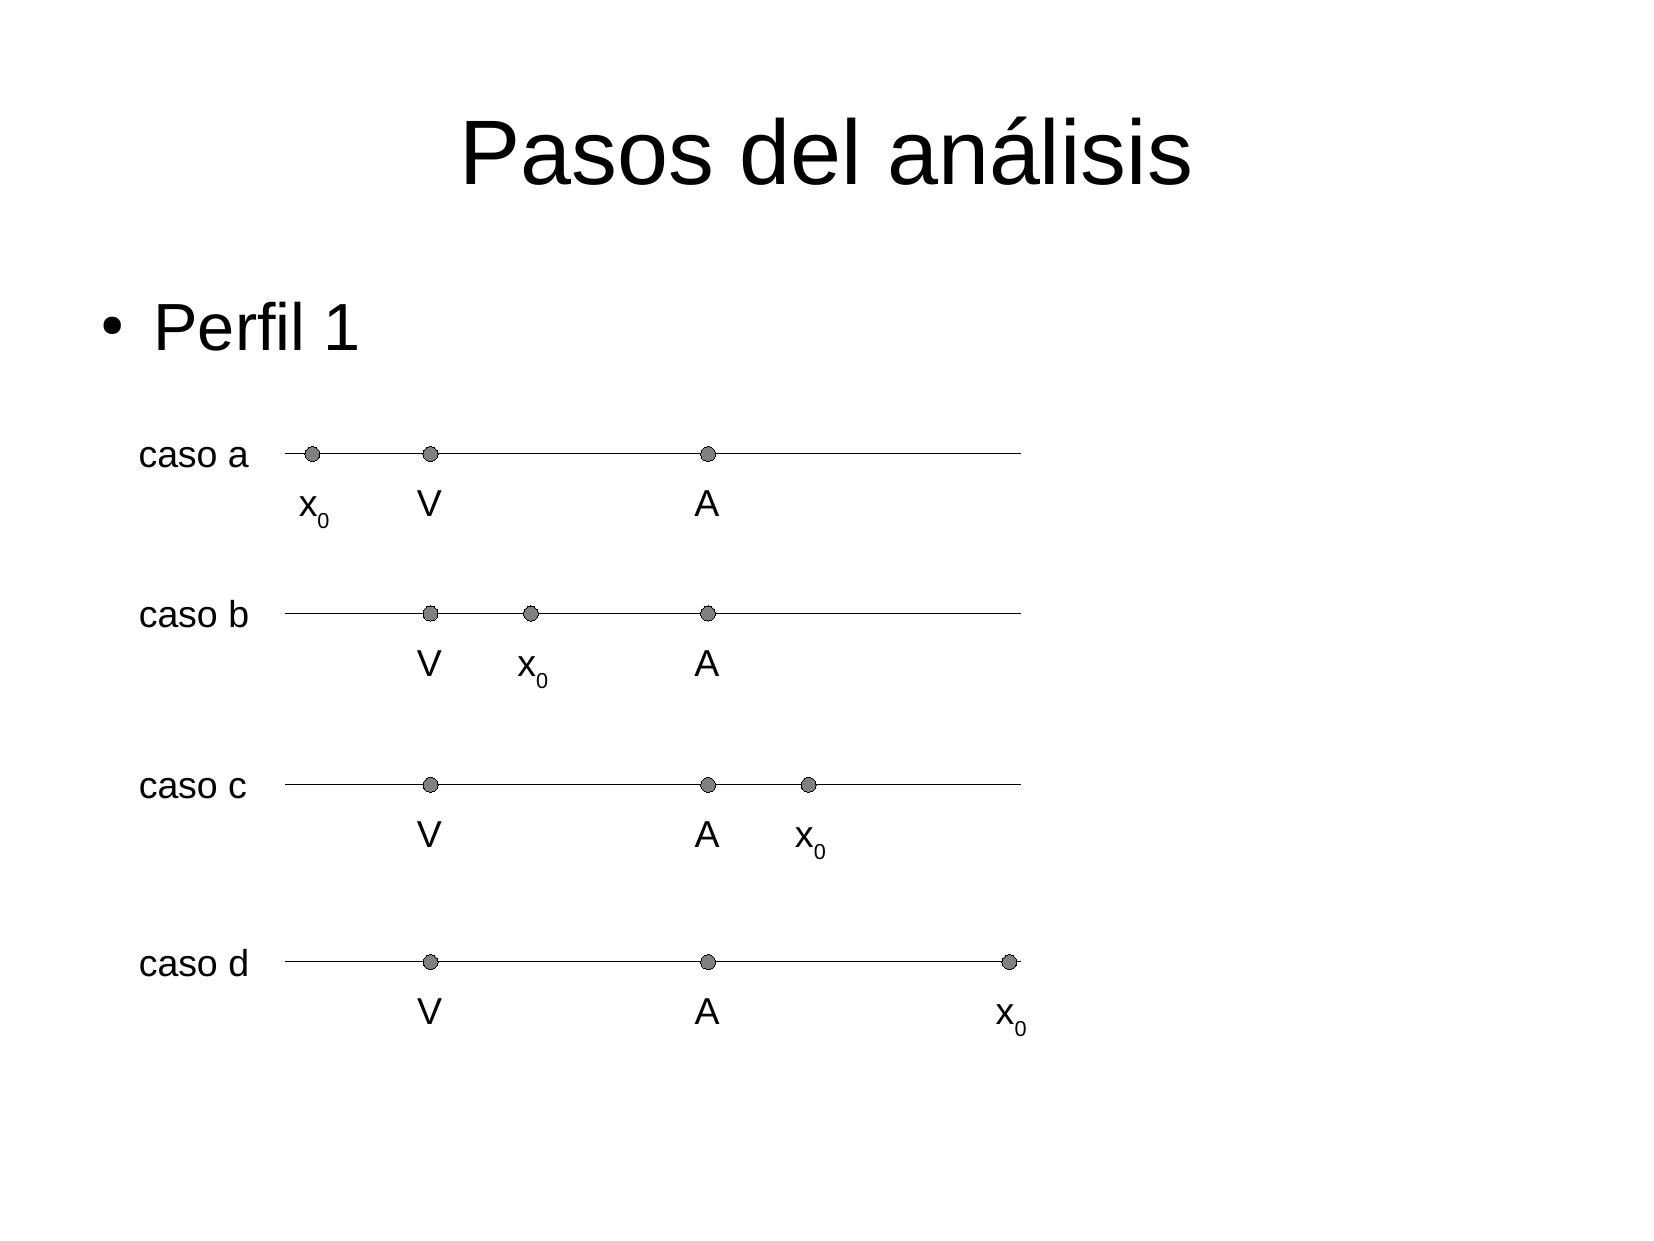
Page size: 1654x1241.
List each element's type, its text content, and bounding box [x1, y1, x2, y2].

text_box V [402, 475, 448, 532]
text_box A [679, 475, 725, 532]
text_box [423, 777, 439, 793]
text_box A [679, 805, 725, 863]
text_box [423, 954, 439, 970]
text_box A [679, 983, 725, 1040]
text_box [523, 605, 539, 622]
list Perfil 1 [82, 290, 1571, 1010]
title Pasos del análisis [82, 49, 1571, 257]
text_box [422, 446, 439, 462]
text_box caso b [123, 586, 334, 643]
text_box [700, 446, 716, 462]
text_box caso d [124, 934, 335, 992]
text_box [700, 605, 716, 622]
text_box caso c [123, 757, 334, 815]
text_box [801, 777, 817, 793]
text_box [1001, 954, 1017, 970]
text_box [700, 954, 716, 970]
text_box x0 [283, 475, 361, 583]
text_box [423, 605, 439, 622]
text_box V [402, 634, 448, 692]
text_box x0 [780, 805, 857, 914]
text_box [700, 777, 716, 793]
text_box V [402, 983, 448, 1040]
text_box caso a [123, 426, 334, 484]
text_box V [402, 805, 448, 863]
text_box x0 [980, 983, 1058, 1091]
text_box x0 [502, 634, 579, 743]
text_box A [679, 634, 725, 692]
